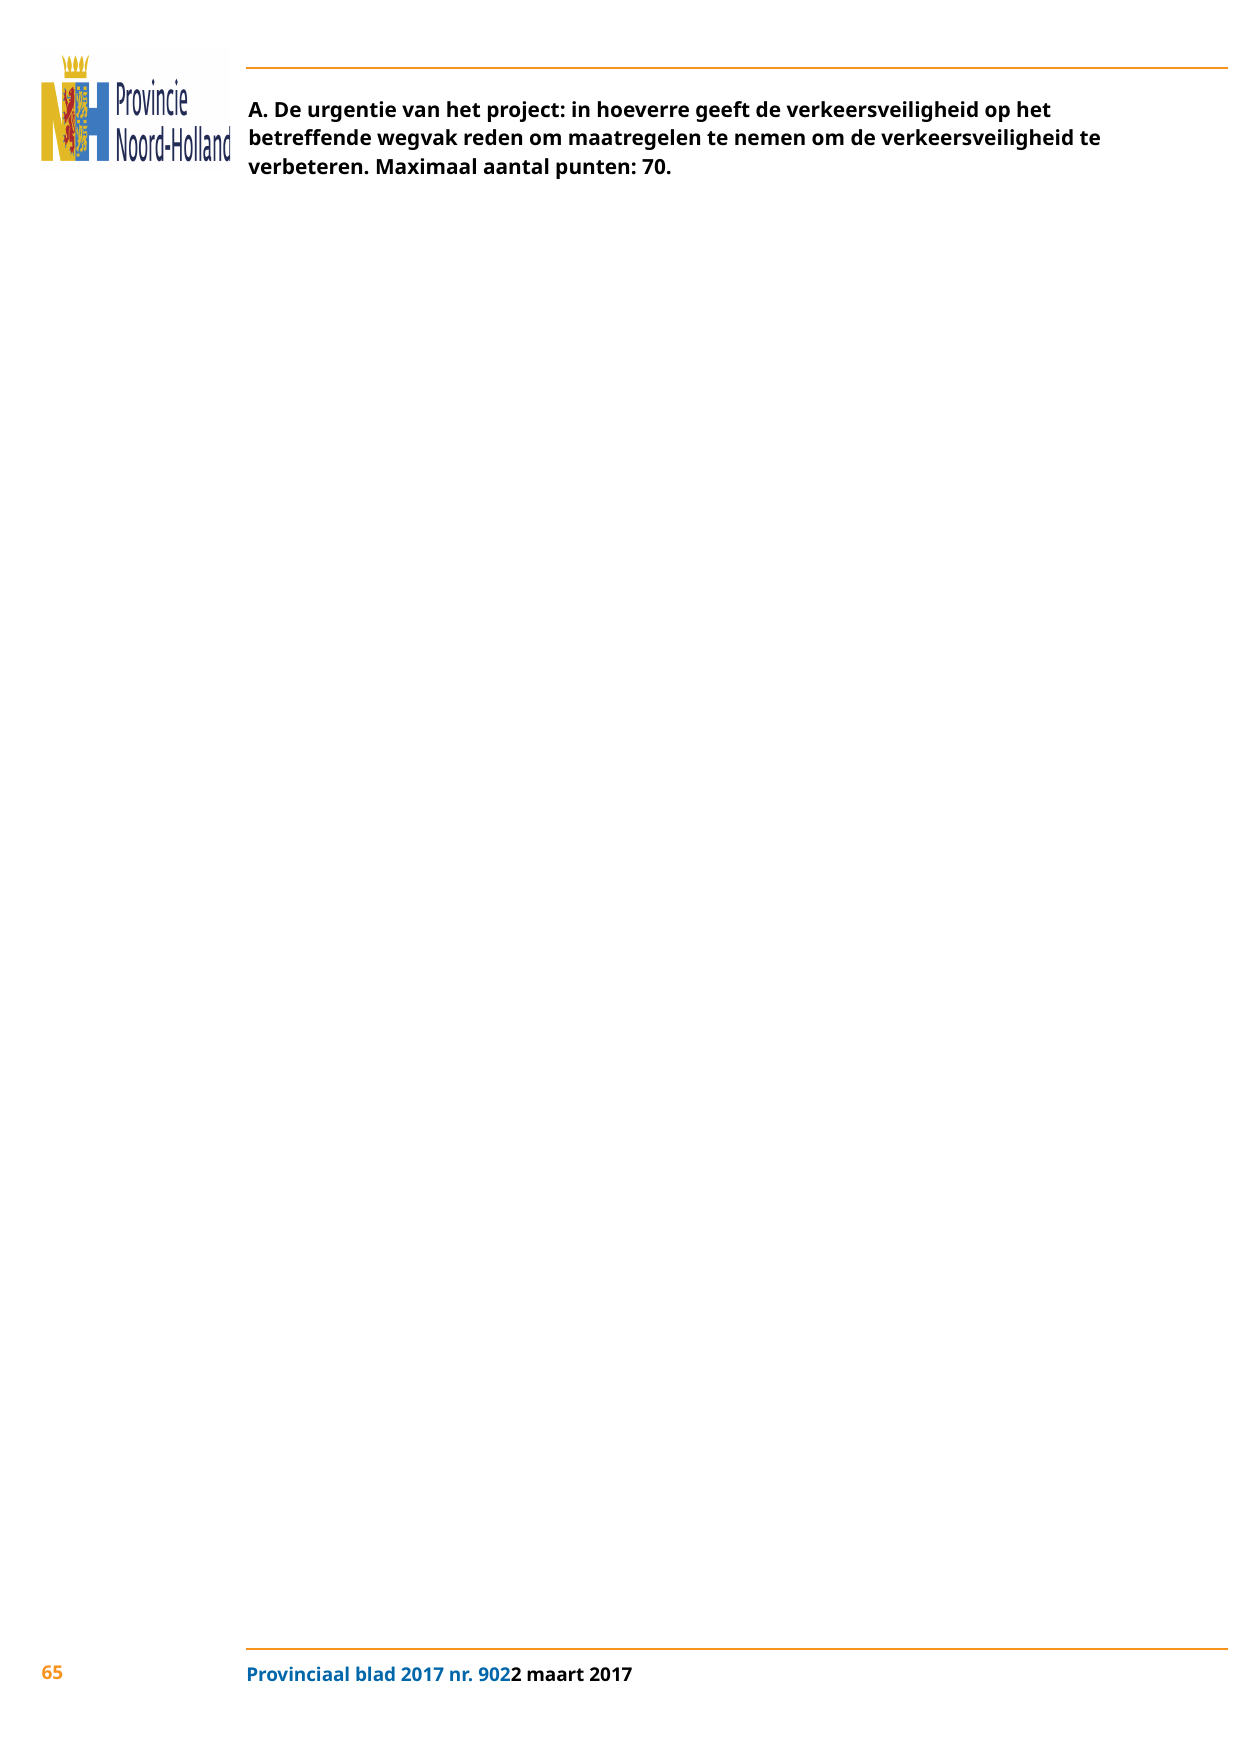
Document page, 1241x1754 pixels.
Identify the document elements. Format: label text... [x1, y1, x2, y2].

text A. De urgentie van het project: in hoeverre geeft de verkeersveiligheid op het betreffende wegvak reden om maatregelen te nemen om de verkeersveiligheid te verbeteren. Maximaal aantal punten: 70. [248, 95, 1152, 180]
picture [41, 47, 231, 172]
